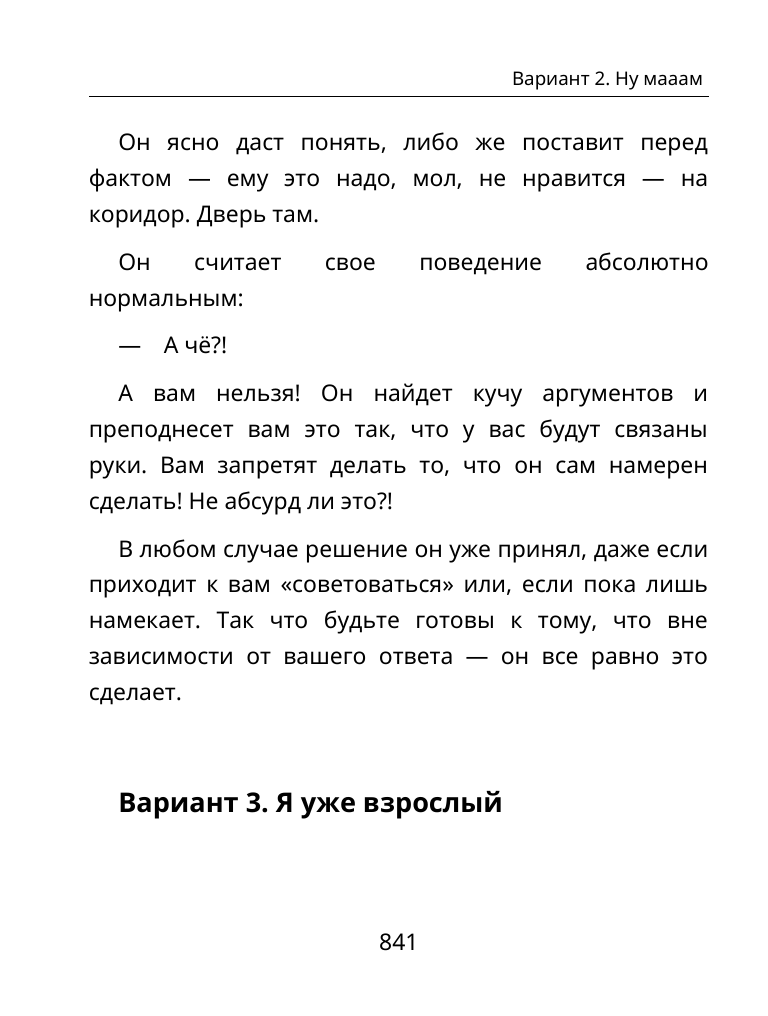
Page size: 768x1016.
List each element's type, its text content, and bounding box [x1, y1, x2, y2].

text Он ясно даст понять, либо же поставит перед фактом — ему это надо, мол, не нравится — на коридор. Дверь там. [88, 126, 709, 229]
text Он считает свое поведение абсолютно нормальным: [88, 246, 709, 313]
text В любом случае решение он уже принял, даже если приходит к вам «советоваться» или, если пока лишь намекает. Так что будьте готовы к тому, что вне зависимости от вашего ответа — он все равно это сделает. [88, 532, 709, 707]
list А чё?! [88, 329, 709, 361]
subtitle Вариант 3. Я уже взрослый [88, 783, 709, 820]
text А вам нельзя! Он найдет кучу аргументов и преподнесет вам это так, что у вас будут связаны руки. Вам запретят делать то, что он сам намерен сделать! Не абсурд ли это?! [88, 377, 709, 516]
